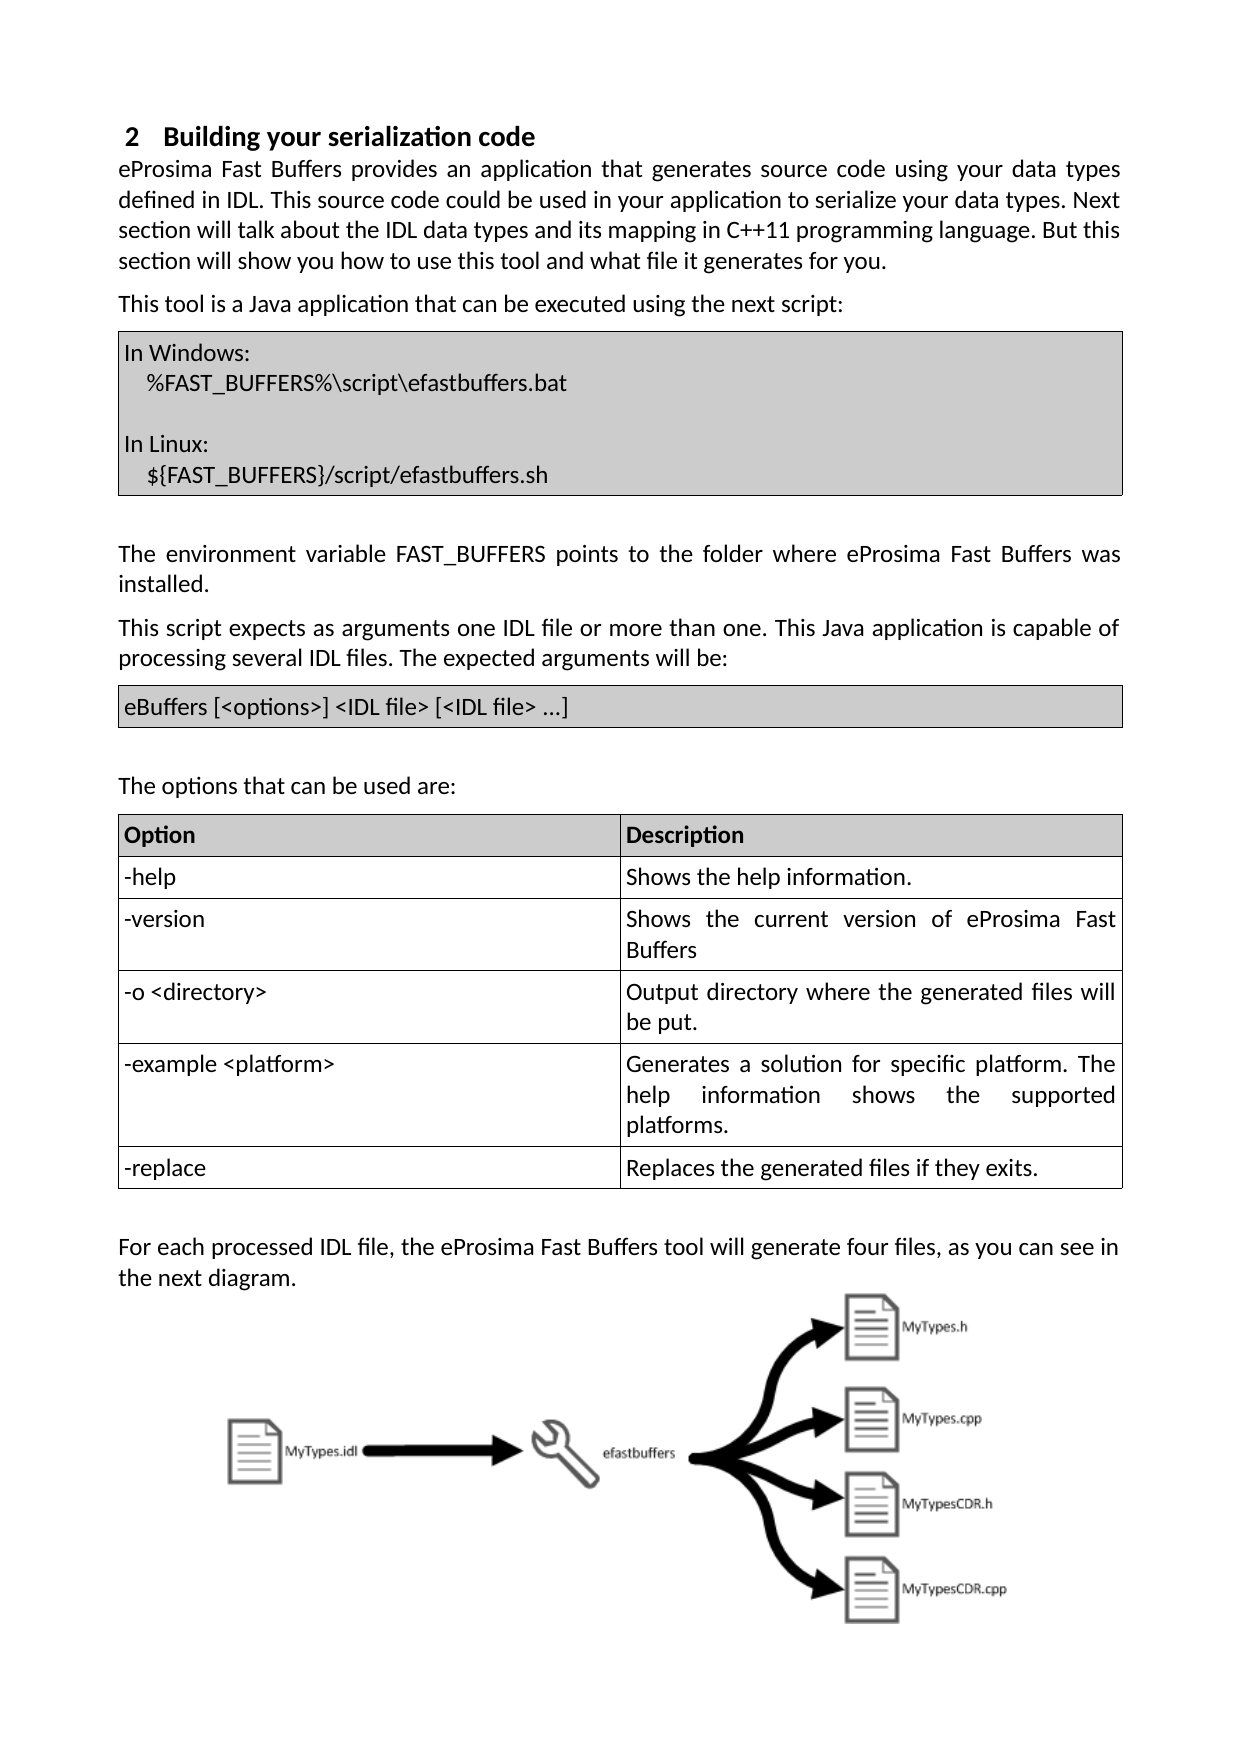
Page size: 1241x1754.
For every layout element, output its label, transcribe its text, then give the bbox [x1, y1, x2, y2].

table_cell -o <directory> [119, 971, 620, 1043]
table_cell Generates a solution for specific platform. The help information shows the supported platforms. [621, 1044, 1122, 1146]
text This tool is a Java application that can be executed using the next script: [118, 288, 1122, 318]
text For each processed IDL file, the eProsima Fast Buffers tool will generate four files, as you can see in the next diagram. [118, 1231, 1122, 1292]
text The environment variable FAST_BUFFERS points to the folder where eProsima Fast Buffers was installed. [118, 538, 1122, 599]
text eProsima Fast Buffers provides an application that generates source code using your data types defined in IDL. This source code could be used in your application to serialize your data types. Next section will talk about the IDL data types and its mapping in C++11 programming language. But this section will show you how to use this tool and what file it generates for you. [118, 153, 1122, 275]
text This script expects as arguments one IDL file or more than one. This Java application is capable of processing several IDL files. The expected arguments will be: [118, 612, 1122, 673]
text The options that can be used are: [118, 770, 1122, 801]
table_cell -help [119, 857, 620, 898]
table_cell -replace [119, 1147, 620, 1188]
table_cell Output directory where the generated files will be put. [621, 971, 1122, 1043]
table_cell Replaces the generated files if they exits. [621, 1147, 1122, 1188]
table_cell Shows the current version of eProsima Fast Buffers [621, 899, 1122, 970]
subtitle Building your serialization code [118, 118, 1122, 153]
table_cell Shows the help information. [621, 857, 1122, 898]
table_cell -example <platform> [119, 1044, 620, 1146]
picture [226, 1292, 1014, 1624]
table_header Description [621, 815, 1122, 856]
table_header Option [119, 815, 620, 856]
table_header eBuffers [<options>] <IDL file> [<IDL file> ...] [119, 686, 1122, 727]
table_cell -version [119, 899, 620, 970]
table_header In Windows: %FAST_BUFFERS%\script\efastbuffers.bat In Linux: ${FAST_BUFFERS}/script/efastbuffers.sh [119, 332, 1122, 495]
